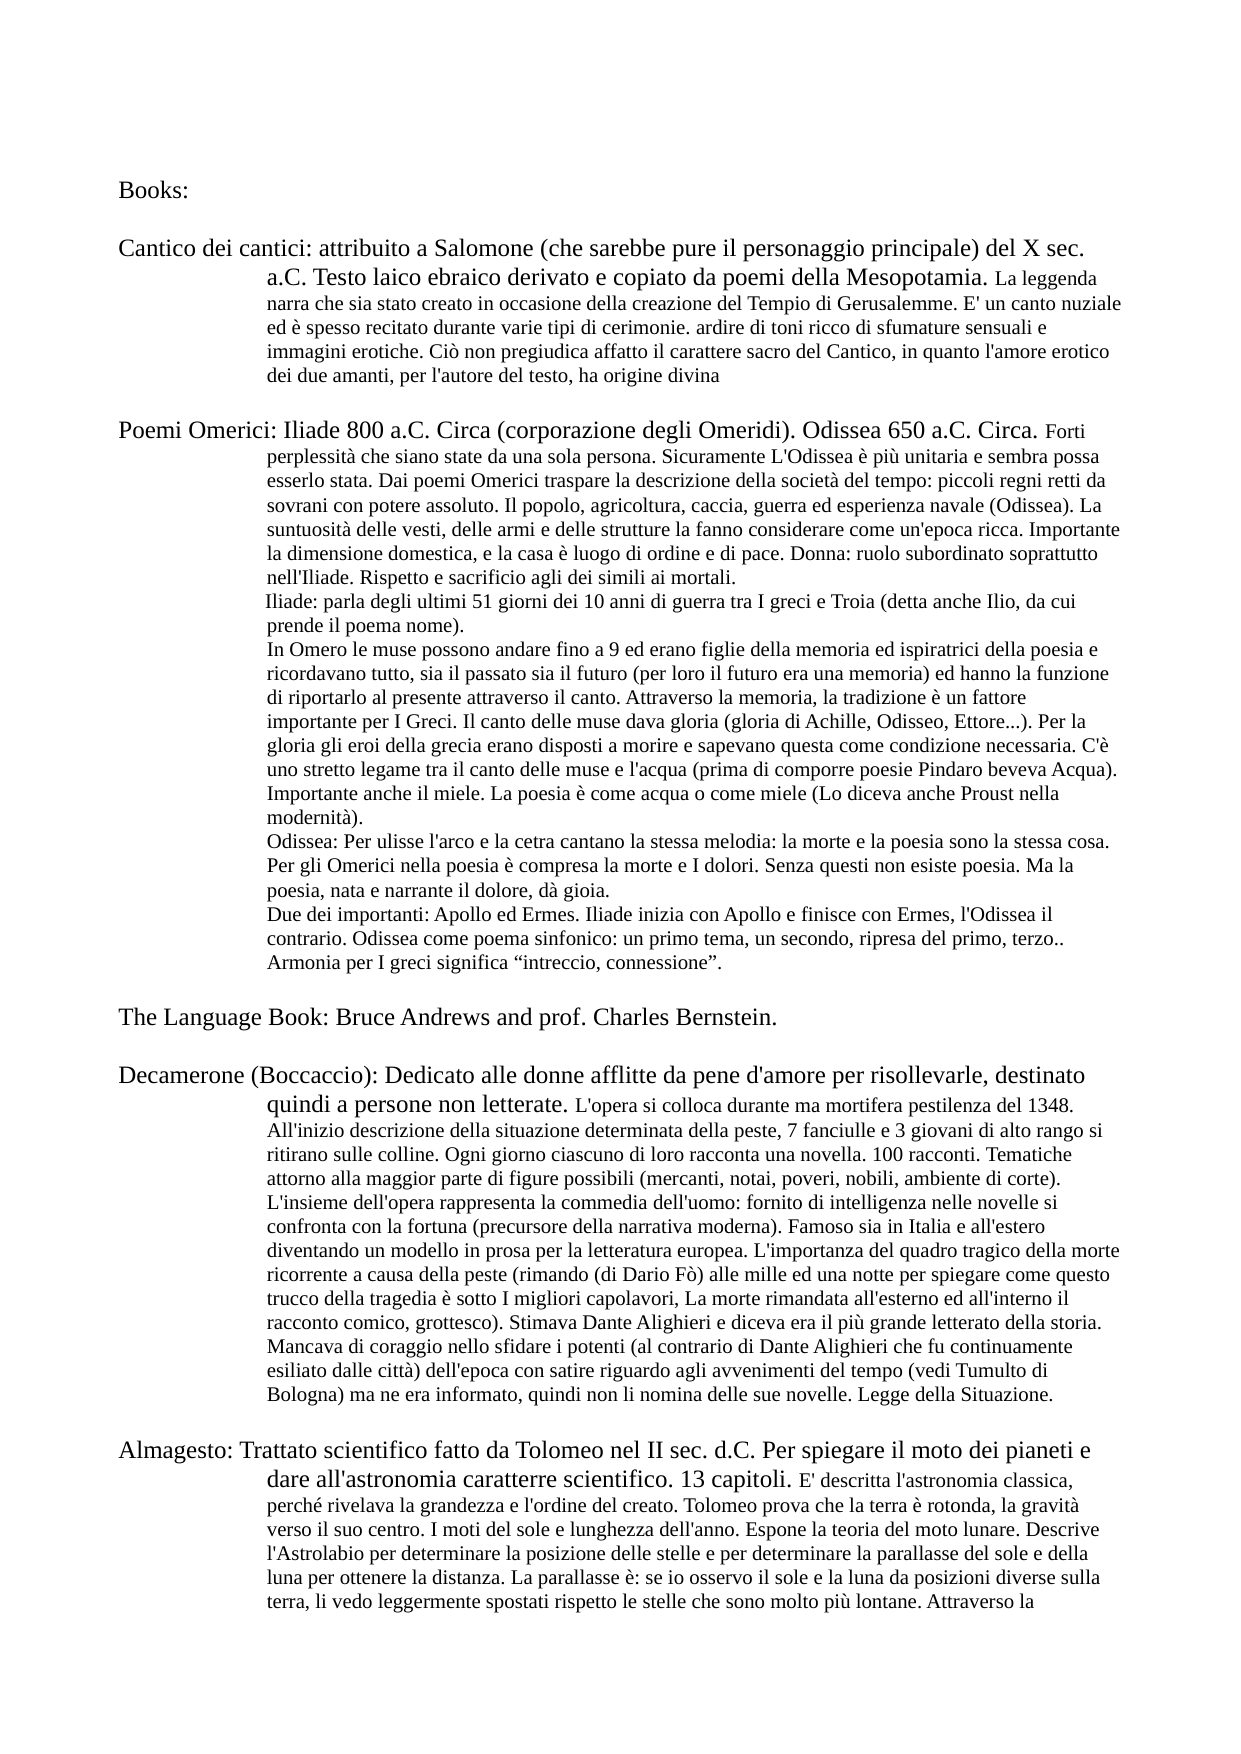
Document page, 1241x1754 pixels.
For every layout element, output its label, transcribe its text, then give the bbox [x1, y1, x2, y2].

text Cantico dei cantici: attribuito a Salomone (che sarebbe pure il personaggio principale) del X sec. a.C. Testo laico ebraico derivato e copiato da poemi della Mesopotamia. La leggenda narra che sia stato creato in occasione della creazione del Tempio di Gerusalemme. E' un canto nuziale ed è spesso recitato durante varie tipi di cerimonie. ardire di toni ricco di sfumature sensuali e immagini erotiche. Ciò non pregiudica affatto il carattere sacro del Cantico, in quanto l'amore erotico dei due amanti, per l'autore del testo, ha origine divina [118, 233, 1122, 387]
text Almagesto: Trattato scientifico fatto da Tolomeo nel II sec. d.C. Per spiegare il moto dei pianeti e dare all'astronomia caratterre scientifico. 13 capitoli. E' descritta l'astronomia classica, perché rivelava la grandezza e l'ordine del creato. Tolomeo prova che la terra è rotonda, la gravità verso il suo centro. I moti del sole e lunghezza dell'anno. Espone la teoria del moto lunare. Descrive l'Astrolabio per determinare la posizione delle stelle e per determinare la parallasse del sole e della luna per ottenere la distanza. La parallasse è: se io osservo il sole e la luna da posizioni diverse sulla terra, li vedo leggermente spostati rispetto le stelle che sono molto più lontane. Attraverso la [118, 1435, 1122, 1613]
text Due dei importanti: Apollo ed Ermes. Iliade inizia con Apollo e finisce con Ermes, l'Odissea il contrario. Odissea come poema sinfonico: un primo tema, un secondo, ripresa del primo, terzo.. Armonia per I greci significa “intreccio, connessione”. [265, 902, 1122, 974]
text Decamerone (Boccaccio): Dedicato alle donne afflitte da pene d'amore per risollevarle, destinato quindi a persone non letterate. L'opera si colloca durante ma mortifera pestilenza del 1348. All'inizio descrizione della situazione determinata della peste, 7 fanciulle e 3 giovani di alto rango si ritirano sulle colline. Ogni giorno ciascuno di loro racconta una novella. 100 racconti. Tematiche attorno alla maggior parte di figure possibili (mercanti, notai, poveri, nobili, ambiente di corte). L'insieme dell'opera rappresenta la commedia dell'uomo: fornito di intelligenza nelle novelle si confronta con la fortuna (precursore della narrativa moderna). Famoso sia in Italia e all'estero diventando un modello in prosa per la letteratura europea. L'importanza del quadro tragico della morte ricorrente a causa della peste (rimando (di Dario Fò) alle mille ed una notte per spiegare come questo trucco della tragedia è sotto I migliori capolavori, La morte rimandata all'esterno ed all'interno il racconto comico, grottesco). Stimava Dante Alighieri e diceva era il più grande letterato della storia. Mancava di coraggio nello sfidare i potenti (al contrario di Dante Alighieri che fu continuamente esiliato dalle città) dell'epoca con satire riguardo agli avvenimenti del tempo (vedi Tumulto di Bologna) ma ne era informato, quindi non li nomina delle sue novelle. Legge della Situazione. [118, 1060, 1122, 1406]
text Odissea: Per ulisse l'arco e la cetra cantano la stessa melodia: la morte e la poesia sono la stessa cosa. Per gli Omerici nella poesia è compresa la morte e I dolori. Senza questi non esiste poesia. Ma la poesia, nata e narrante il dolore, dà gioia. [265, 829, 1122, 902]
text The Language Book: Bruce Andrews and prof. Charles Bernstein. [118, 1002, 1122, 1031]
text In Omero le muse possono andare fino a 9 ed erano figlie della memoria ed ispiratrici della poesia e ricordavano tutto, sia il passato sia il futuro (per loro il futuro era una memoria) ed hanno la funzione di riportarlo al presente attraverso il canto. Attraverso la memoria, la tradizione è un fattore importante per I Greci. Il canto delle muse dava gloria (gloria di Achille, Odisseo, Ettore...). Per la gloria gli eroi della grecia erano disposti a morire e sapevano questa come condizione necessaria. C'è uno stretto legame tra il canto delle muse e l'acqua (prima di comporre poesie Pindaro beveva Acqua). Importante anche il miele. La poesia è come acqua o come miele (Lo diceva anche Proust nella modernità). [265, 637, 1122, 829]
text Iliade: parla degli ultimi 51 giorni dei 10 anni di guerra tra I greci e Troia (detta anche Ilio, da cui prende il poema nome). [265, 589, 1122, 637]
text Poemi Omerici: Iliade 800 a.C. Circa (corporazione degli Omeridi). Odissea 650 a.C. Circa. Forti perplessità che siano state da una sola persona. Sicuramente L'Odissea è più unitaria e sembra possa esserlo stata. Dai poemi Omerici traspare la descrizione della società del tempo: piccoli regni retti da sovrani con potere assoluto. Il popolo, agricoltura, caccia, guerra ed esperienza navale (Odissea). La suntuosità delle vesti, delle armi e delle strutture la fanno considerare come un'epoca ricca. Importante la dimensione domestica, e la casa è luogo di ordine e di pace. Donna: ruolo subordinato soprattutto nell'Iliade. Rispetto e sacrificio agli dei simili ai mortali. [118, 416, 1122, 589]
text Books: [118, 176, 1122, 204]
